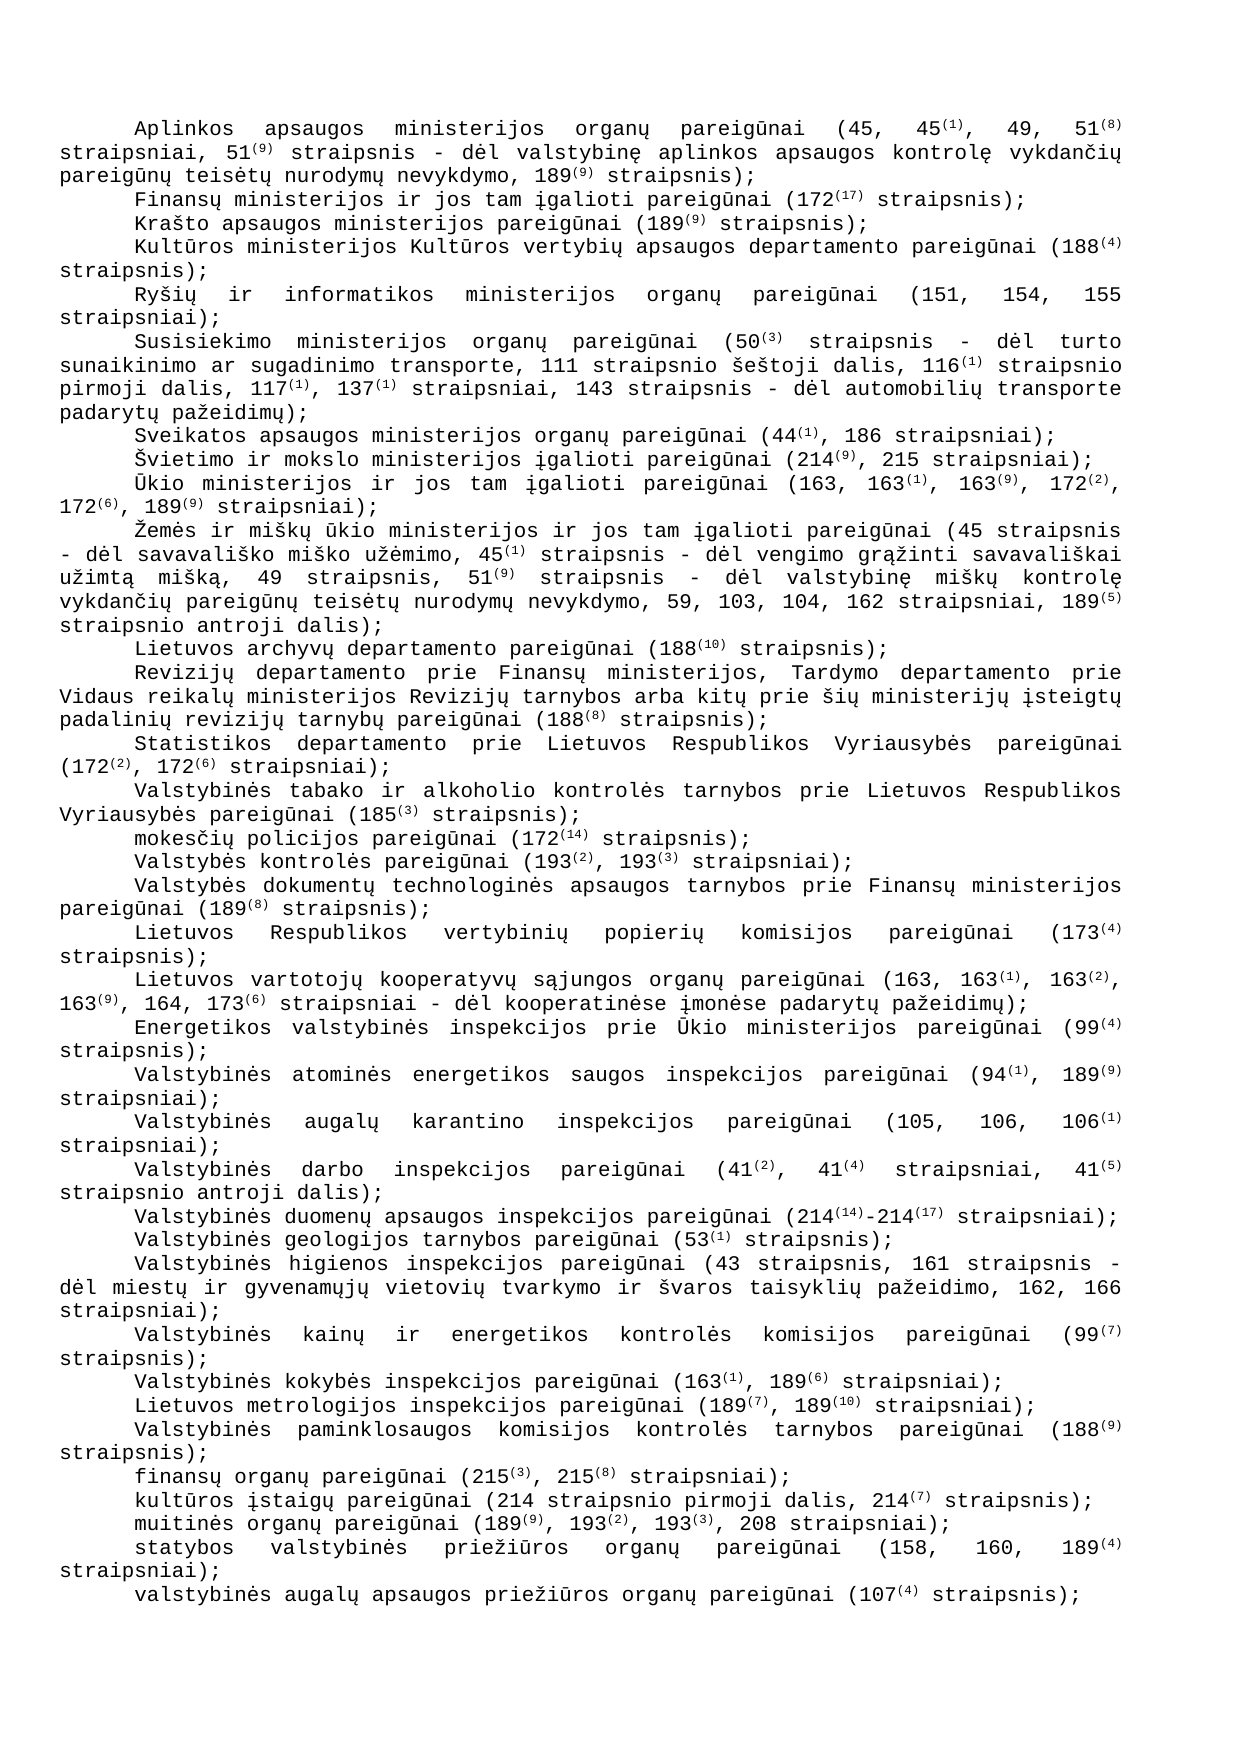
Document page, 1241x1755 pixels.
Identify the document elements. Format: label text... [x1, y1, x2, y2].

text Lietuvos Respublikos vertybinių popierių komisijos pareigūnai (173(4) straipsnis); [59, 922, 1122, 969]
text kultūros įstaigų pareigūnai (214 straipsnio pirmoji dalis, 214(7) straipsnis); [59, 1489, 1122, 1513]
text Žemės ir miškų ūkio ministerijos ir jos tam įgalioti pareigūnai (45 straipsnis - dėl savavališko miško užėmimo, 45(1) straipsnis - dėl vengimo grąžinti savavališkai užimtą mišką, 49 straipsnis, 51(9) straipsnis - dėl valstybinę miškų kontrolę vykdančių pareigūnų teisėtų nurodymų nevykdymo, 59, 103, 104, 162 straipsniai, 189(5) straipsnio antroji dalis); [59, 520, 1122, 638]
text Valstybinės darbo inspekcijos pareigūnai (41(2), 41(4) straipsniai, 41(5) straipsnio antroji dalis); [59, 1158, 1122, 1206]
text Ūkio ministerijos ir jos tam įgalioti pareigūnai (163, 163(1), 163(9), 172(2), 172(6), 189(9) straipsniai); [59, 473, 1122, 520]
text Valstybinės atominės energetikos saugos inspekcijos pareigūnai (94(1), 189(9) straipsniai); [59, 1064, 1122, 1111]
text statybos valstybinės priežiūros organų pareigūnai (158, 160, 189(4) straipsniai); [59, 1537, 1122, 1584]
text Valstybės dokumentų technologinės apsaugos tarnybos prie Finansų ministerijos pareigūnai (189(8) straipsnis); [59, 875, 1122, 922]
text Švietimo ir mokslo ministerijos įgalioti pareigūnai (214(9), 215 straipsniai); [59, 449, 1122, 473]
text Krašto apsaugos ministerijos pareigūnai (189(9) straipsnis); [59, 213, 1122, 236]
text Lietuvos archyvų departamento pareigūnai (188(10) straipsnis); [59, 638, 1122, 662]
text Valstybės kontrolės pareigūnai (193(2), 193(3) straipsniai); [59, 851, 1122, 875]
text mokesčių policijos pareigūnai (172(14) straipsnis); [59, 827, 1122, 851]
text Revizijų departamento prie Finansų ministerijos, Tardymo departamento prie Vidaus reikalų ministerijos Revizijų tarnybos arba kitų prie šių ministerijų įsteigtų padalinių revizijų tarnybų pareigūnai (188(8) straipsnis); [59, 662, 1122, 733]
text finansų organų pareigūnai (215(3), 215(8) straipsniai); [59, 1466, 1122, 1489]
text Statistikos departamento prie Lietuvos Respublikos Vyriausybės pareigūnai (172(2), 172(6) straipsniai); [59, 733, 1122, 780]
text Sveikatos apsaugos ministerijos organų pareigūnai (44(1), 186 straipsniai); [59, 426, 1122, 449]
text Lietuvos metrologijos inspekcijos pareigūnai (189(7), 189(10) straipsniai); [59, 1395, 1122, 1419]
text Energetikos valstybinės inspekcijos prie Ūkio ministerijos pareigūnai (99(4) straipsnis); [59, 1017, 1122, 1064]
text Valstybinės kainų ir energetikos kontrolės komisijos pareigūnai (99(7) straipsnis); [59, 1324, 1122, 1371]
text Lietuvos vartotojų kooperatyvų sąjungos organų pareigūnai (163, 163(1), 163(2), 163(9), 164, 173(6) straipsniai - dėl kooperatinėse įmonėse padarytų pažeidimų); [59, 969, 1122, 1017]
text Aplinkos apsaugos ministerijos organų pareigūnai (45, 45(1), 49, 51(8) straipsniai, 51(9) straipsnis - dėl valstybinę aplinkos apsaugos kontrolę vykdančių pareigūnų teisėtų nurodymų nevykdymo, 189(9) straipsnis); [59, 118, 1122, 189]
text Valstybinės paminklosaugos komisijos kontrolės tarnybos pareigūnai (188(9) straipsnis); [59, 1419, 1122, 1466]
text Valstybinės tabako ir alkoholio kontrolės tarnybos prie Lietuvos Respublikos Vyriausybės pareigūnai (185(3) straipsnis); [59, 780, 1122, 827]
text Ryšių ir informatikos ministerijos organų pareigūnai (151, 154, 155 straipsniai); [59, 284, 1122, 331]
text Valstybinės higienos inspekcijos pareigūnai (43 straipsnis, 161 straipsnis - dėl miestų ir gyvenamųjų vietovių tvarkymo ir švaros taisyklių pažeidimo, 162, 166 straipsniai); [59, 1253, 1122, 1324]
text valstybinės augalų apsaugos priežiūros organų pareigūnai (107(4) straipsnis); [59, 1584, 1122, 1608]
text muitinės organų pareigūnai (189(9), 193(2), 193(3), 208 straipsniai); [59, 1513, 1122, 1537]
text Valstybinės duomenų apsaugos inspekcijos pareigūnai (214(14)-214(17) straipsniai); [59, 1206, 1122, 1229]
text Valstybinės geologijos tarnybos pareigūnai (53(1) straipsnis); [59, 1229, 1122, 1253]
text Kultūros ministerijos Kultūros vertybių apsaugos departamento pareigūnai (188(4) straipsnis); [59, 236, 1122, 284]
text Valstybinės kokybės inspekcijos pareigūnai (163(1), 189(6) straipsniai); [59, 1371, 1122, 1395]
text Susisiekimo ministerijos organų pareigūnai (50(3) straipsnis - dėl turto sunaikinimo ar sugadinimo transporte, 111 straipsnio šeštoji dalis, 116(1) straipsnio pirmoji dalis, 117(1), 137(1) straipsniai, 143 straipsnis - dėl automobilių transporte padarytų pažeidimų); [59, 331, 1122, 426]
text Valstybinės augalų karantino inspekcijos pareigūnai (105, 106, 106(1) straipsniai); [59, 1111, 1122, 1158]
text Finansų ministerijos ir jos tam įgalioti pareigūnai (172(17) straipsnis); [59, 189, 1122, 213]
